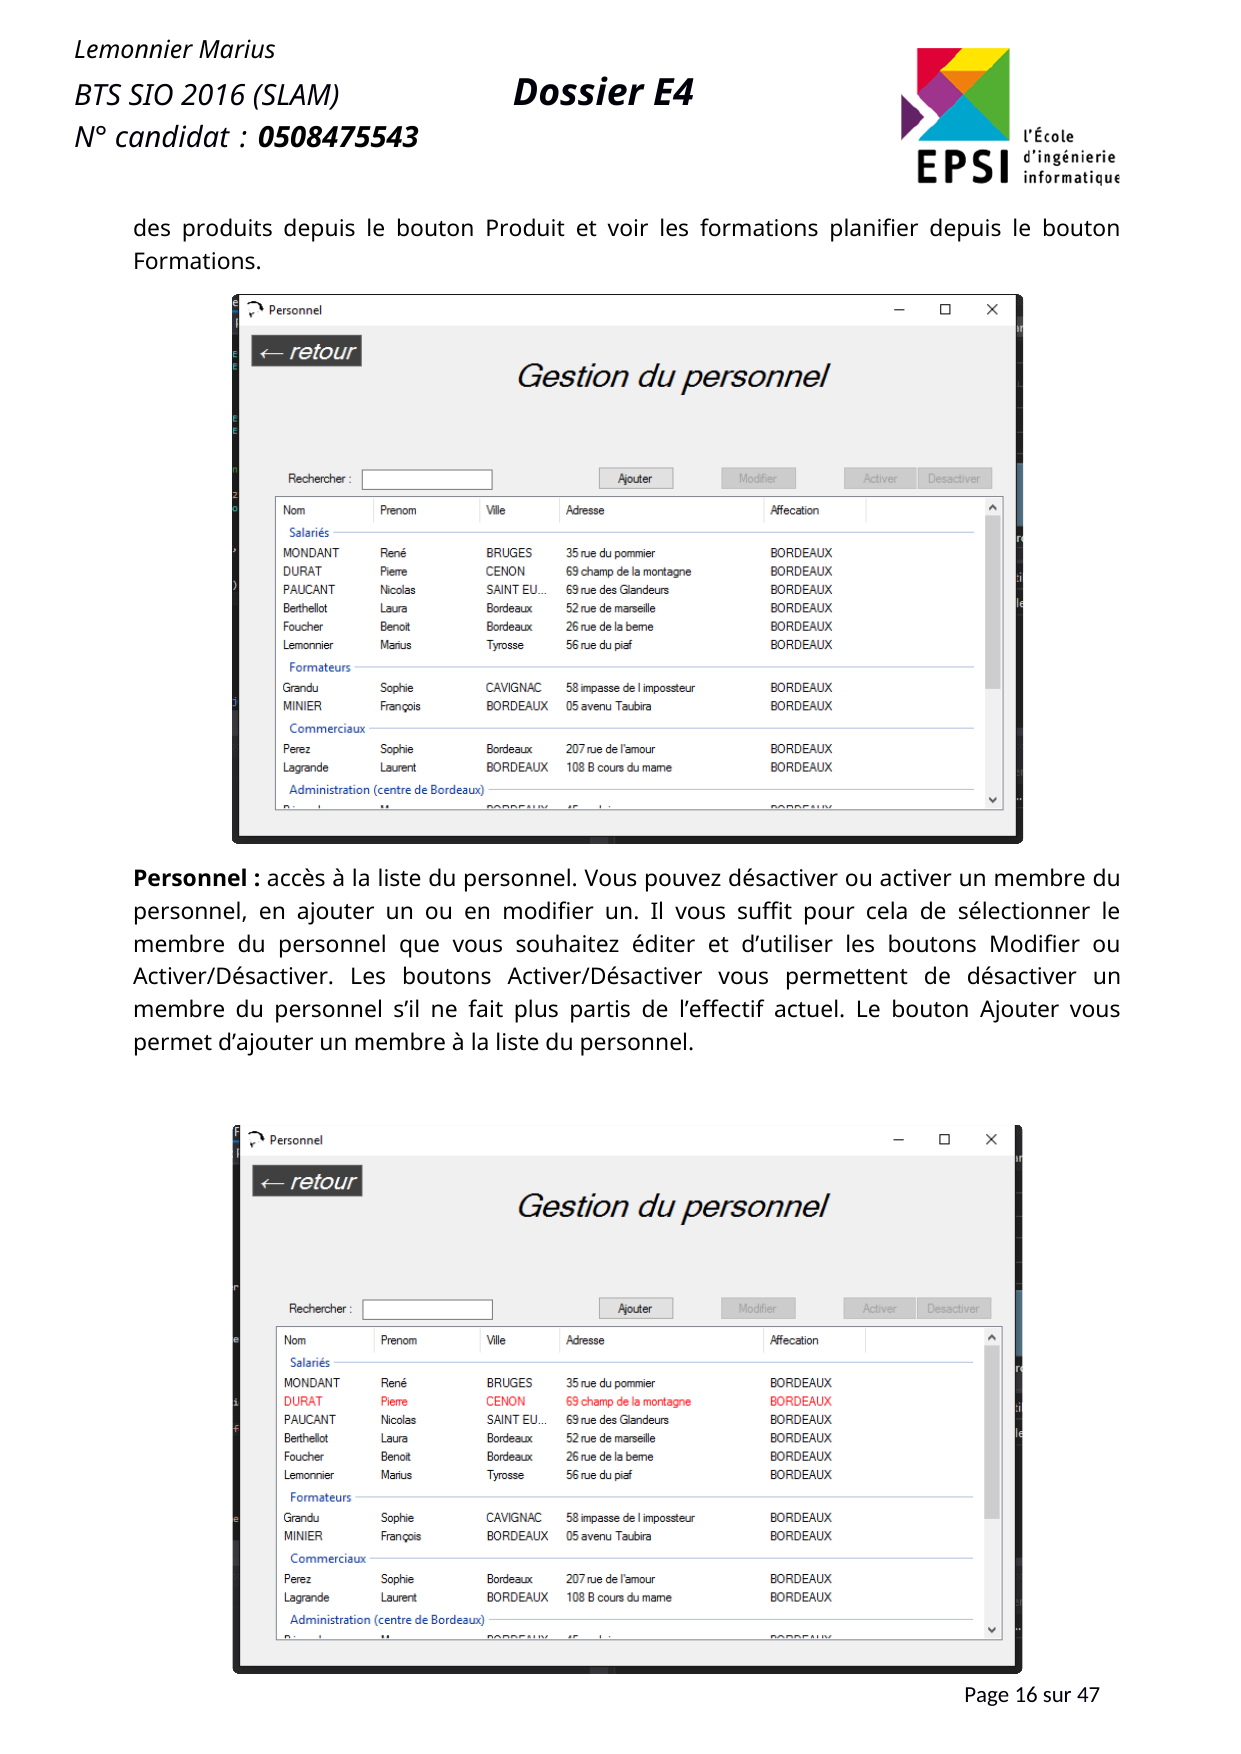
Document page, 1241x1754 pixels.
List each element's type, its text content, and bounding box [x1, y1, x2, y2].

picture [232, 294, 1024, 844]
picture [901, 48, 1120, 186]
text des produits depuis le bouton Produit et voir les formations planifier depuis le bouton Formations. [133, 212, 1122, 276]
text Personnel : accès à la liste du personnel. Vous pouvez désactiver ou activer un membre du personnel, en ajouter un ou en modifier un. Il vous suffit pour cela de sélectionner le membre du personnel que vous souhaitez éditer et d’utiliser les boutons Modifier ou Activer/Désactiver. Les boutons Activer/Désactiver vous permettent de désactiver un membre du personnel s’il ne fait plus partis de l’effectif actuel. Le bouton Ajouter vous permet d’ajouter un membre à la liste du personnel. [133, 862, 1122, 1057]
picture [232, 1125, 1023, 1674]
